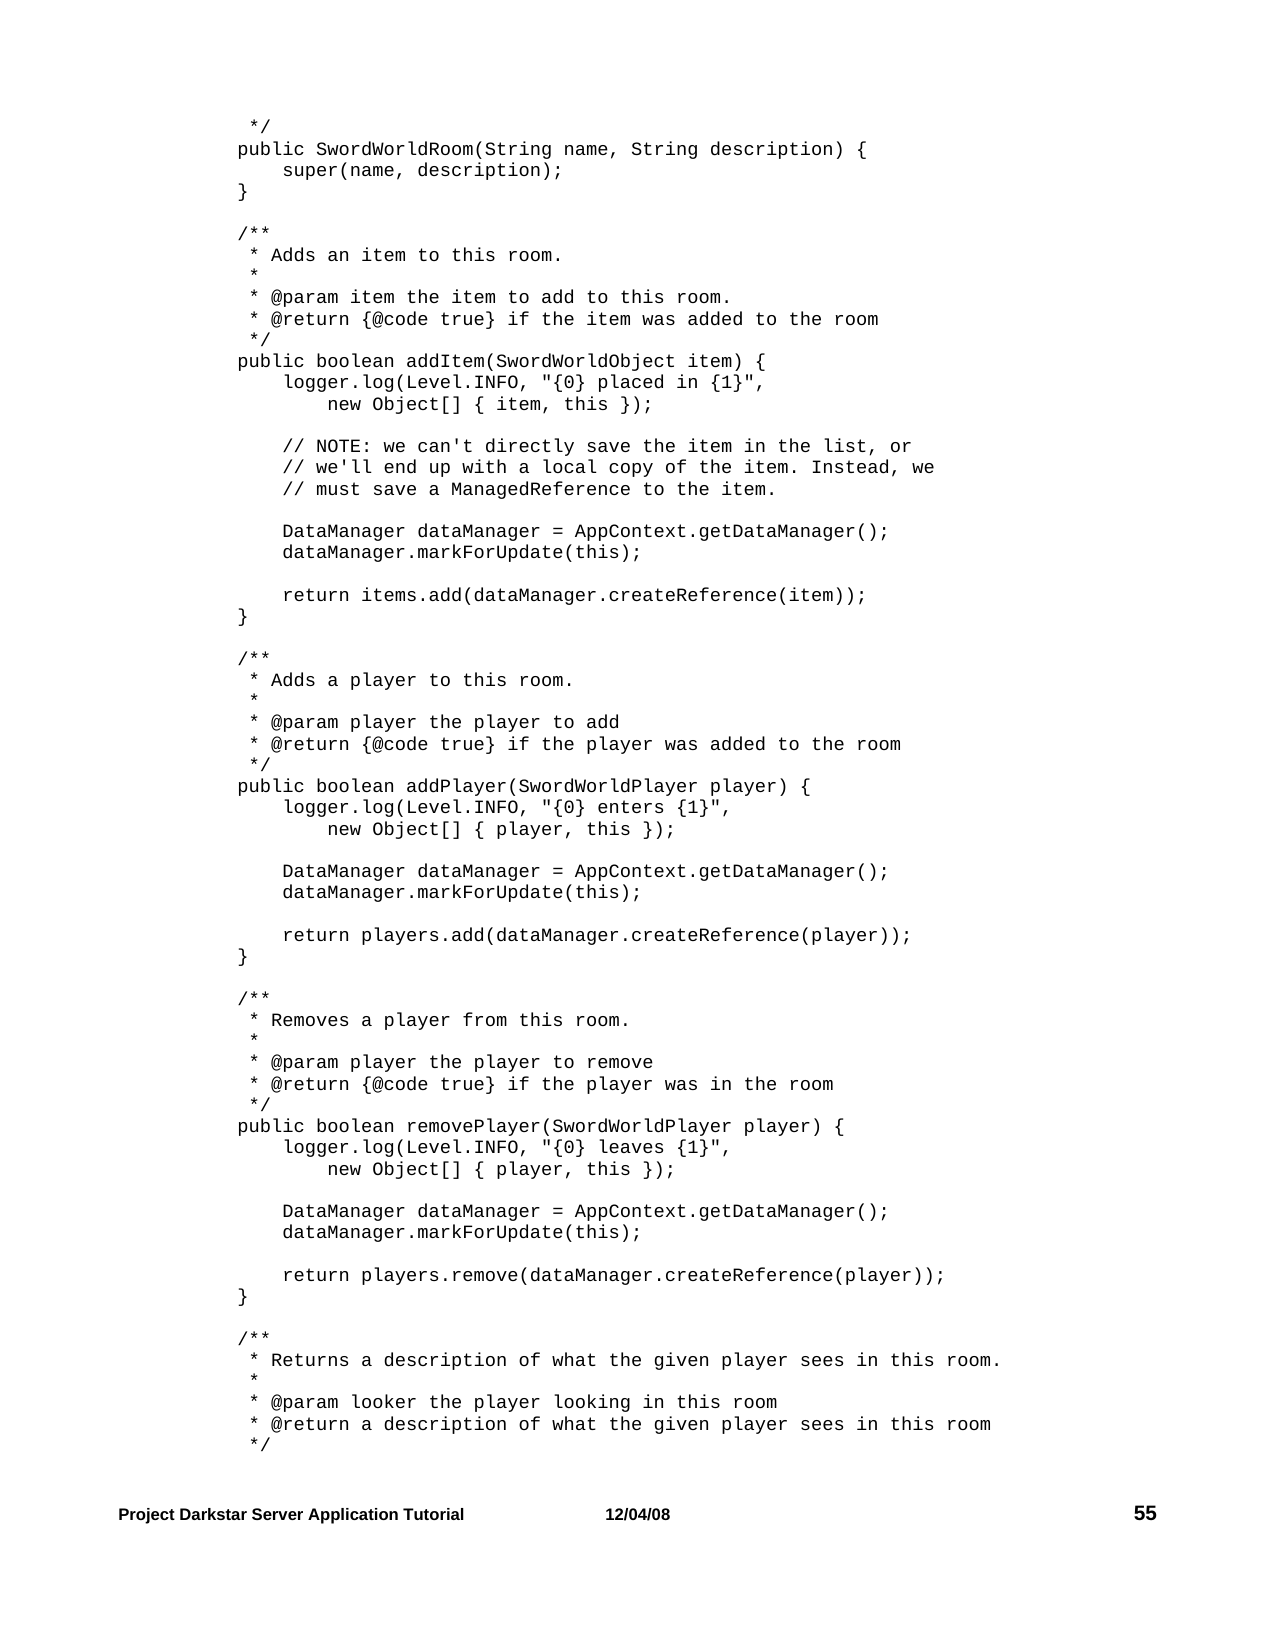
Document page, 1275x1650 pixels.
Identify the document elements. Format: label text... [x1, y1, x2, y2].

text * [192, 267, 1098, 288]
text logger.log(Level.INFO, "{0} placed in {1}", [192, 373, 1098, 394]
text * @return {@code true} if the player was in the room [192, 1074, 1098, 1096]
text /** [192, 649, 1098, 671]
text DataManager dataManager = AppContext.getDataManager(); [192, 1202, 1098, 1223]
text * @param looker the player looking in this room [192, 1393, 1098, 1414]
text * [192, 1372, 1098, 1393]
text * @return {@code true} if the player was added to the room [192, 734, 1098, 756]
text */ [192, 756, 1098, 777]
text dataManager.markForUpdate(this); [192, 883, 1098, 904]
text public boolean addItem(SwordWorldObject item) { [192, 352, 1098, 373]
text DataManager dataManager = AppContext.getDataManager(); [192, 862, 1098, 883]
text */ [192, 1436, 1098, 1457]
text dataManager.markForUpdate(this); [192, 1223, 1098, 1244]
text * [192, 692, 1098, 713]
text logger.log(Level.INFO, "{0} enters {1}", [192, 798, 1098, 819]
text * @return a description of what the given player sees in this room [192, 1414, 1098, 1436]
text */ [192, 331, 1098, 352]
text public boolean removePlayer(SwordWorldPlayer player) { [192, 1117, 1098, 1138]
text * @param player the player to remove [192, 1053, 1098, 1074]
text super(name, description); [192, 161, 1098, 182]
text */ [192, 118, 1098, 139]
text * @param player the player to add [192, 713, 1098, 734]
text public SwordWorldRoom(String name, String description) { [192, 139, 1098, 161]
text DataManager dataManager = AppContext.getDataManager(); [192, 522, 1098, 543]
text // must save a ManagedReference to the item. [192, 479, 1098, 501]
text } [192, 607, 1098, 628]
text logger.log(Level.INFO, "{0} leaves {1}", [192, 1138, 1098, 1159]
text * @return {@code true} if the item was added to the room [192, 309, 1098, 331]
text } [192, 1287, 1098, 1308]
text * Removes a player from this room. [192, 1011, 1098, 1032]
text /** [192, 1329, 1098, 1351]
text * @param item the item to add to this room. [192, 288, 1098, 309]
text return players.add(dataManager.createReference(player)); [192, 926, 1098, 947]
text } [192, 947, 1098, 968]
text * Adds a player to this room. [192, 671, 1098, 692]
text /** [192, 224, 1098, 246]
text } [192, 182, 1098, 203]
text // we'll end up with a local copy of the item. Instead, we [192, 458, 1098, 479]
text /** [192, 989, 1098, 1011]
text */ [192, 1096, 1098, 1117]
text return players.remove(dataManager.createReference(player)); [192, 1266, 1098, 1287]
text // NOTE: we can't directly save the item in the list, or [192, 437, 1098, 458]
text return items.add(dataManager.createReference(item)); [192, 586, 1098, 607]
text new Object[] { player, this }); [192, 1159, 1098, 1181]
text new Object[] { item, this }); [192, 394, 1098, 416]
text * Returns a description of what the given player sees in this room. [192, 1351, 1098, 1372]
text dataManager.markForUpdate(this); [192, 543, 1098, 564]
text public boolean addPlayer(SwordWorldPlayer player) { [192, 777, 1098, 798]
text * [192, 1032, 1098, 1053]
text * Adds an item to this room. [192, 246, 1098, 267]
text new Object[] { player, this }); [192, 819, 1098, 841]
